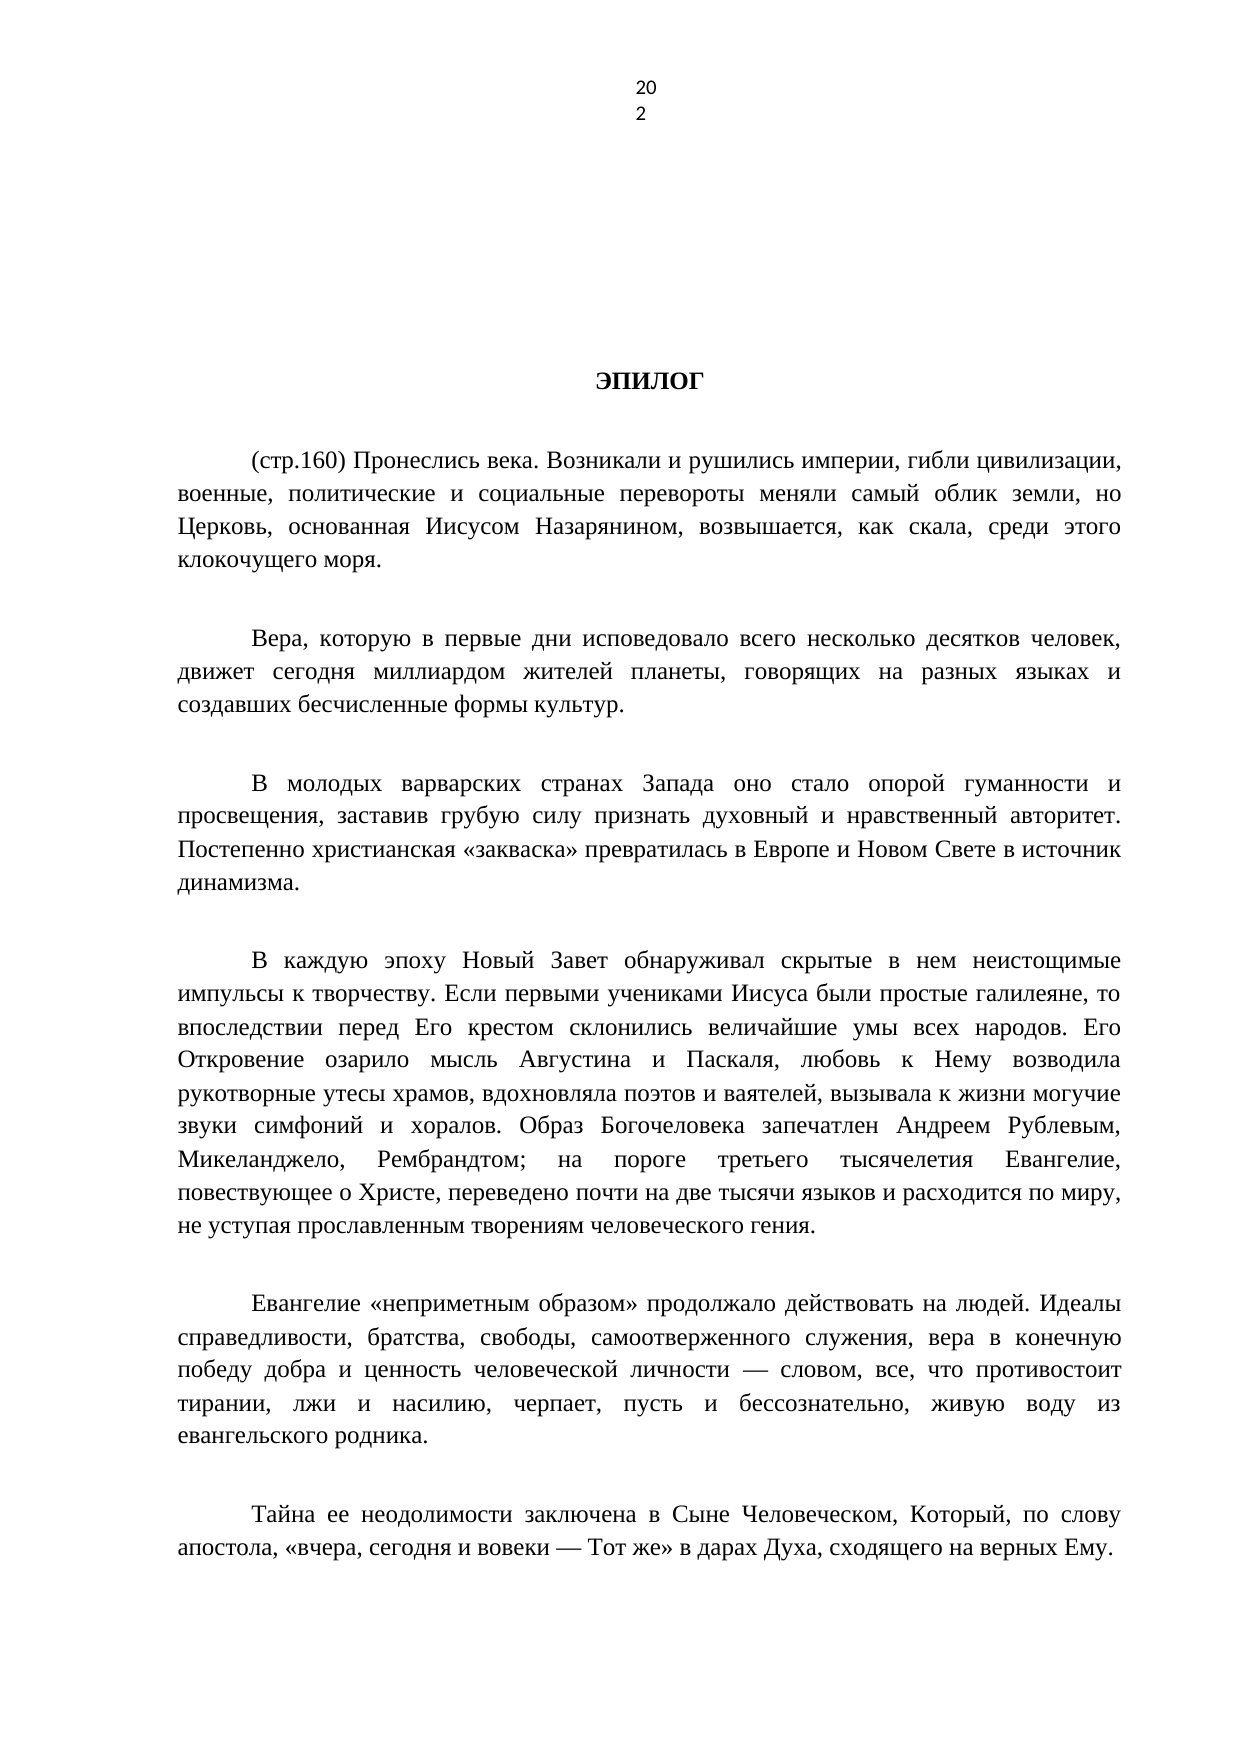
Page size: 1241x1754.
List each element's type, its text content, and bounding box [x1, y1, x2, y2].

text (стр.160) Пронеслись века. Возникали и рушились империи, гибли цивилизации, военные, политические и социальные перевороты меняли самый облик земли, но Церковь, основанная Иисусом Назарянином, возвышается, как скала, среди этого клокочущего моря. [177, 445, 1122, 573]
text ЭПИЛОГ [177, 366, 1122, 395]
text Тайна ее неодолимости заключена в Сыне Человеческом, Который, по слову апостола, «вчера, сегодня и вовеки — Тот же» в дарах Духа, сходящего на верных Ему. [177, 1499, 1122, 1561]
text В каждую эпоху Новый Завет обнаруживал скрытые в нем неистощимые импульсы к творчеству. Если первыми учениками Иисуса были простые галилеяне, то впоследствии перед Его крестом склонились величайшие умы всех народов. Его Откровение озарило мысль Августина и Паскаля, любовь к Нему возводила рукотворные утесы храмов, вдохновляла поэтов и ваятелей, вызывала к жизни могучие звуки симфоний и хоралов. Образ Богочеловека запечатлен Андреем Рублевым, Микеланджело, Рембрандтом; на пороге третьего тысячелетия Евангелие, повествующее о Христе, переведено почти на две тысячи языков и расходится по миру, не уступая прославленным творениям человеческого гения. [177, 946, 1122, 1238]
text Вера, которую в первые дни исповедовало всего несколько десятков человек, движет сегодня миллиардом жителей планеты, говорящих на разных языках и создавших бесчисленные формы культур. [177, 623, 1122, 717]
text В молодых варварских странах Запада оно стало опорой гуманности и просвещения, заставив грубую силу признать духовный и нравственный авторитет. Постепенно христианская «закваска» превратилась в Европе и Новом Свете в источник динамизма. [177, 768, 1122, 895]
text Евангелие «неприметным образом» продолжало действовать на людей. Идеалы справедливости, братства, свободы, самоотверженного служения, вера в конечную победу добра и ценность человеческой личности — словом, все, что противостоит тирании, лжи и насилию, черпает, пусть и бессознательно, живую воду из евангельского родника. [177, 1288, 1122, 1449]
